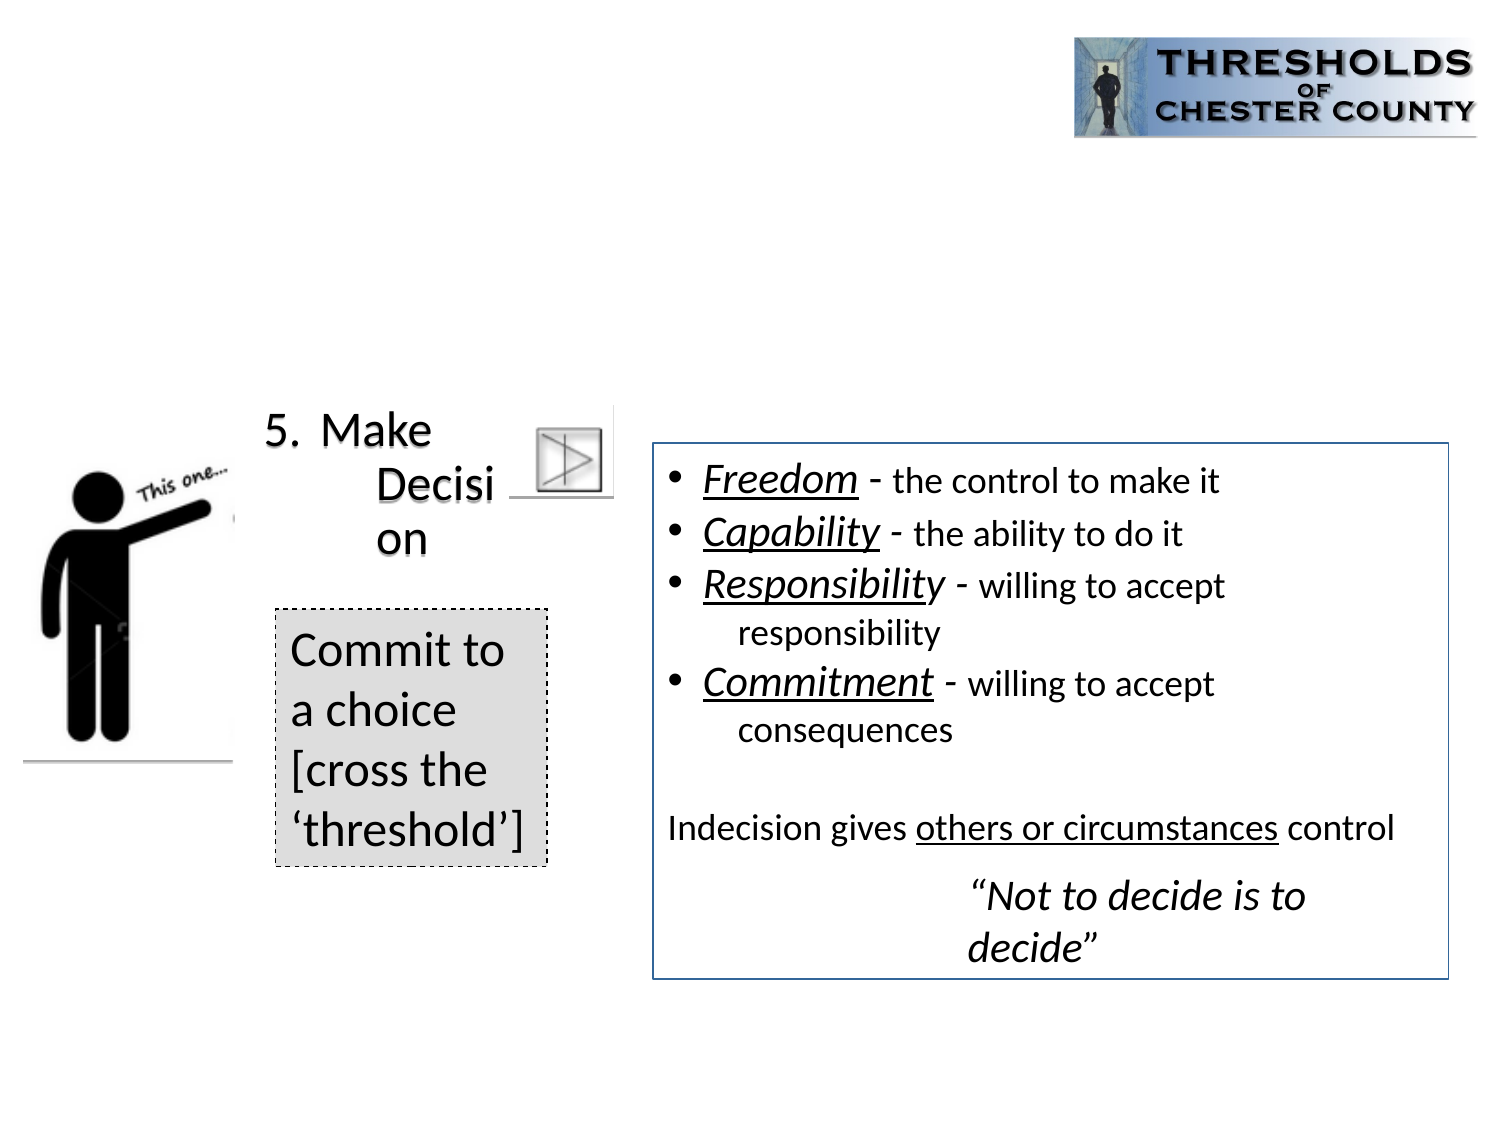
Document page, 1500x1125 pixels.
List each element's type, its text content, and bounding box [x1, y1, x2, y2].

text_box Freedom - the control to make it Capability - the ability to do it Responsibility - willing to accept responsibility Commitment - willing to accept consequences Indecision gives others or circumstances control “Not to decide is to decide” [652, 442, 1449, 932]
text_box Commit to a choice [cross the ‘threshold’] [275, 609, 548, 867]
picture [1074, 37, 1478, 136]
title Make Decision [248, 395, 524, 537]
picture [509, 401, 614, 496]
picture [23, 442, 235, 760]
